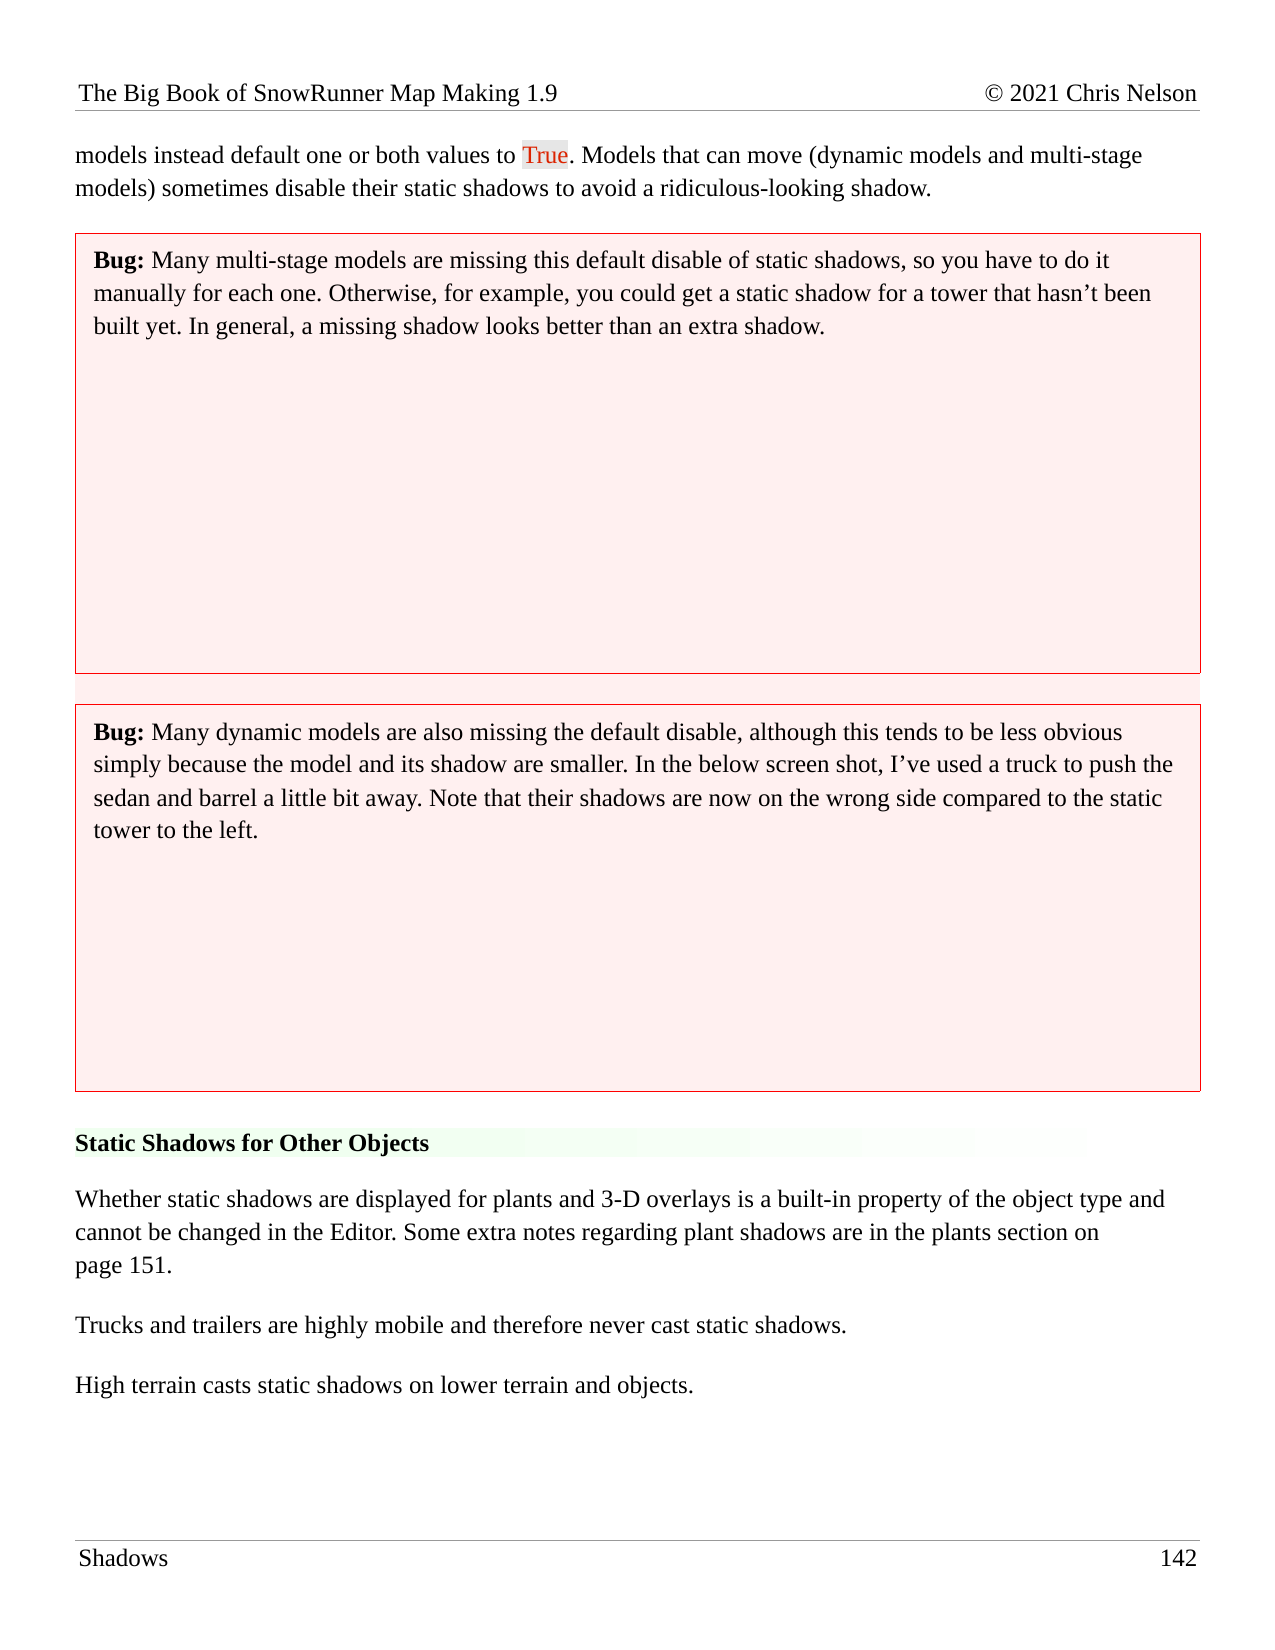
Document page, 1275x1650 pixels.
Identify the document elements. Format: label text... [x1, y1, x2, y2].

list Many dynamic models are also missing the default disable, although this tends to be less obvious simply because the model and its shadow are smaller. In the below screen shot, I’ve used a truck to push the sedan and barrel a little bit away. Note that their shadows are now on the wrong side compared to the static tower to the left. [76, 705, 1200, 844]
text High terrain casts static shadows on lower terrain and objects. [75, 1370, 1200, 1399]
text models instead default one or both values to True. Models that can move (dynamic models and multi-stage models) sometimes disable their static shadows to avoid a ridiculous-looking shadow. [75, 140, 1200, 202]
list Many multi-stage models are missing this default disable of static shadows, so you have to do it manually for each one. Otherwise, for example, you could get a static shadow for a tower that hasn’t been built yet. In general, a missing shadow looks better than an extra shadow. [76, 234, 1200, 340]
text Whether static shadows are displayed for plants and 3‑D overlays is a built-in property of the object type and cannot be changed in the Editor. Some extra notes regarding plant shadows are in the plants section on page 151. [75, 1184, 1200, 1279]
text Trucks and trailers are highly mobile and therefore never cast static shadows. [75, 1310, 1200, 1339]
subtitle Static Shadows for Other Objects [75, 1128, 1200, 1157]
